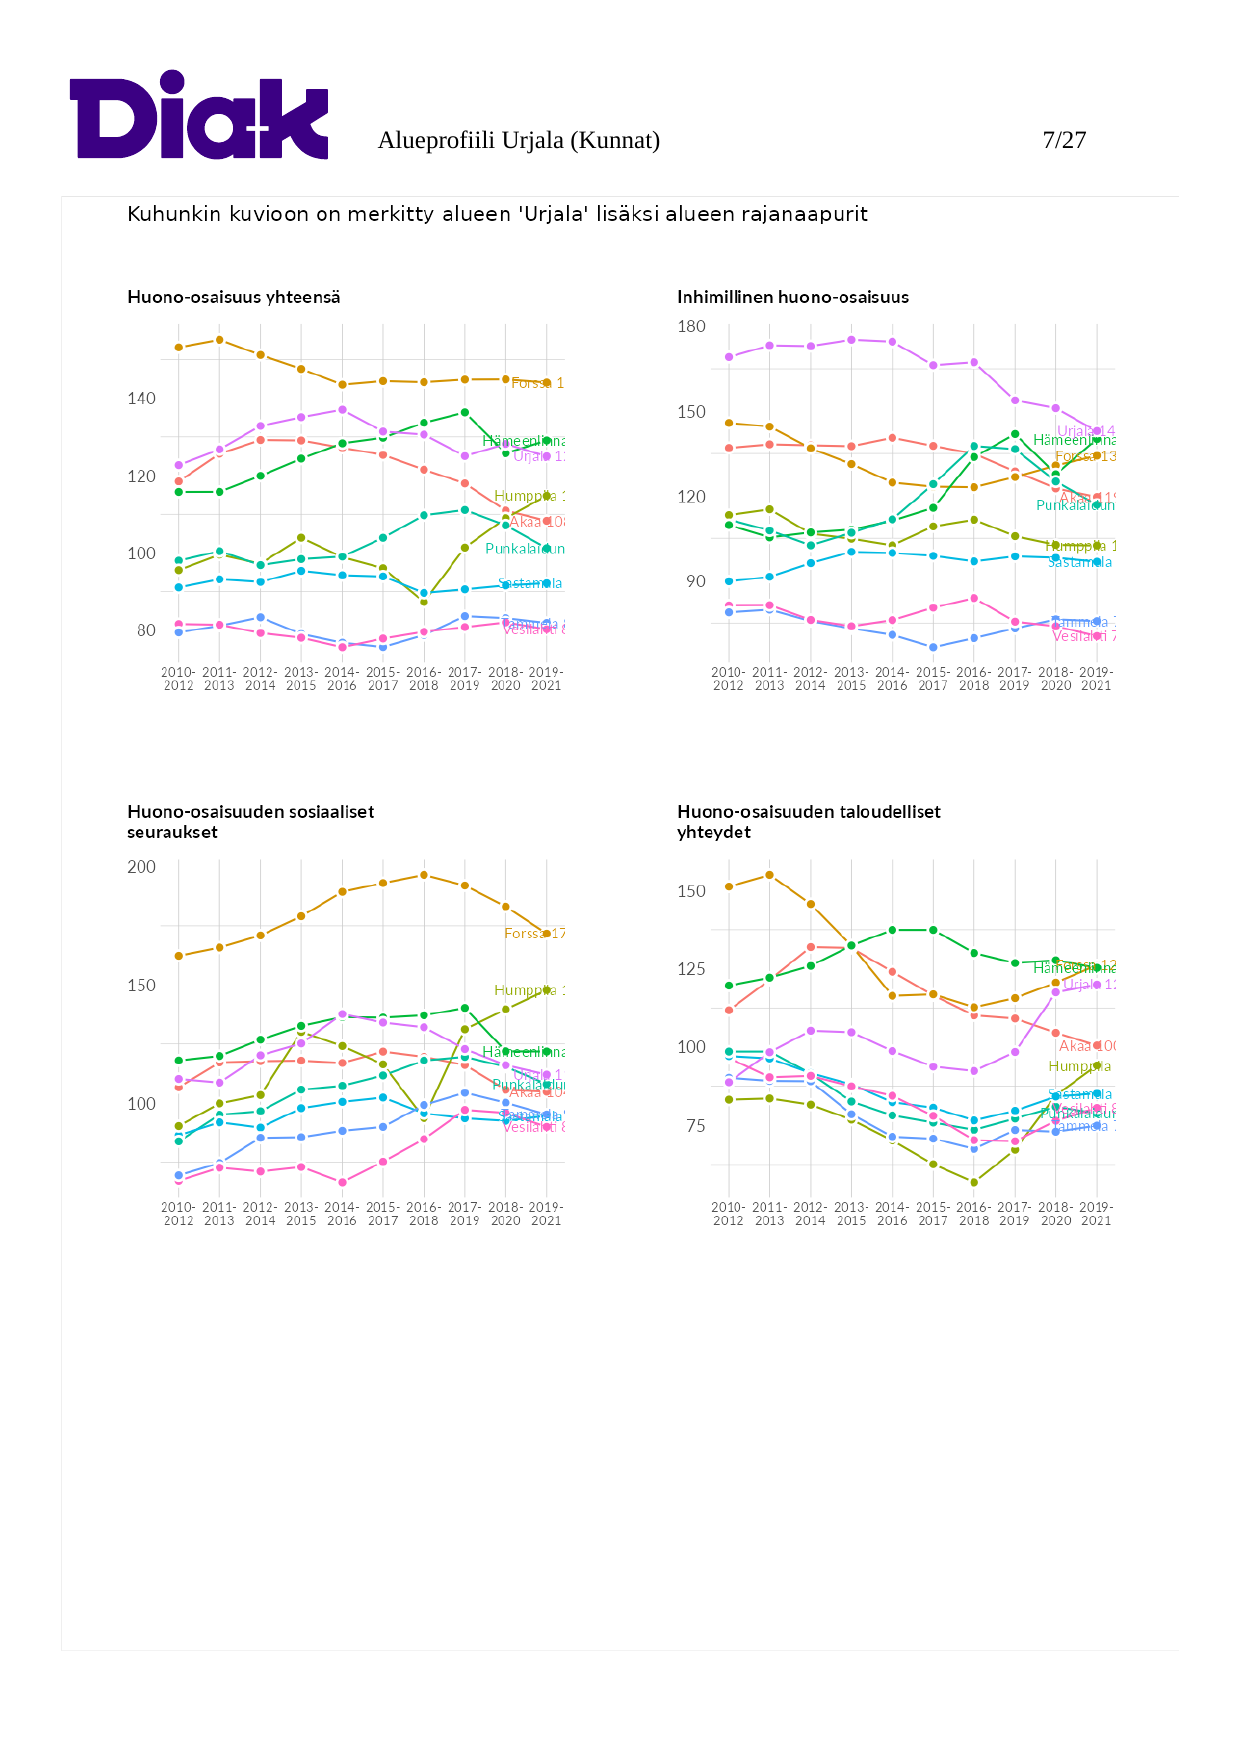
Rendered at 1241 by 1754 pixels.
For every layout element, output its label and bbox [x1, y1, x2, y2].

picture [61, 196, 1179, 1651]
